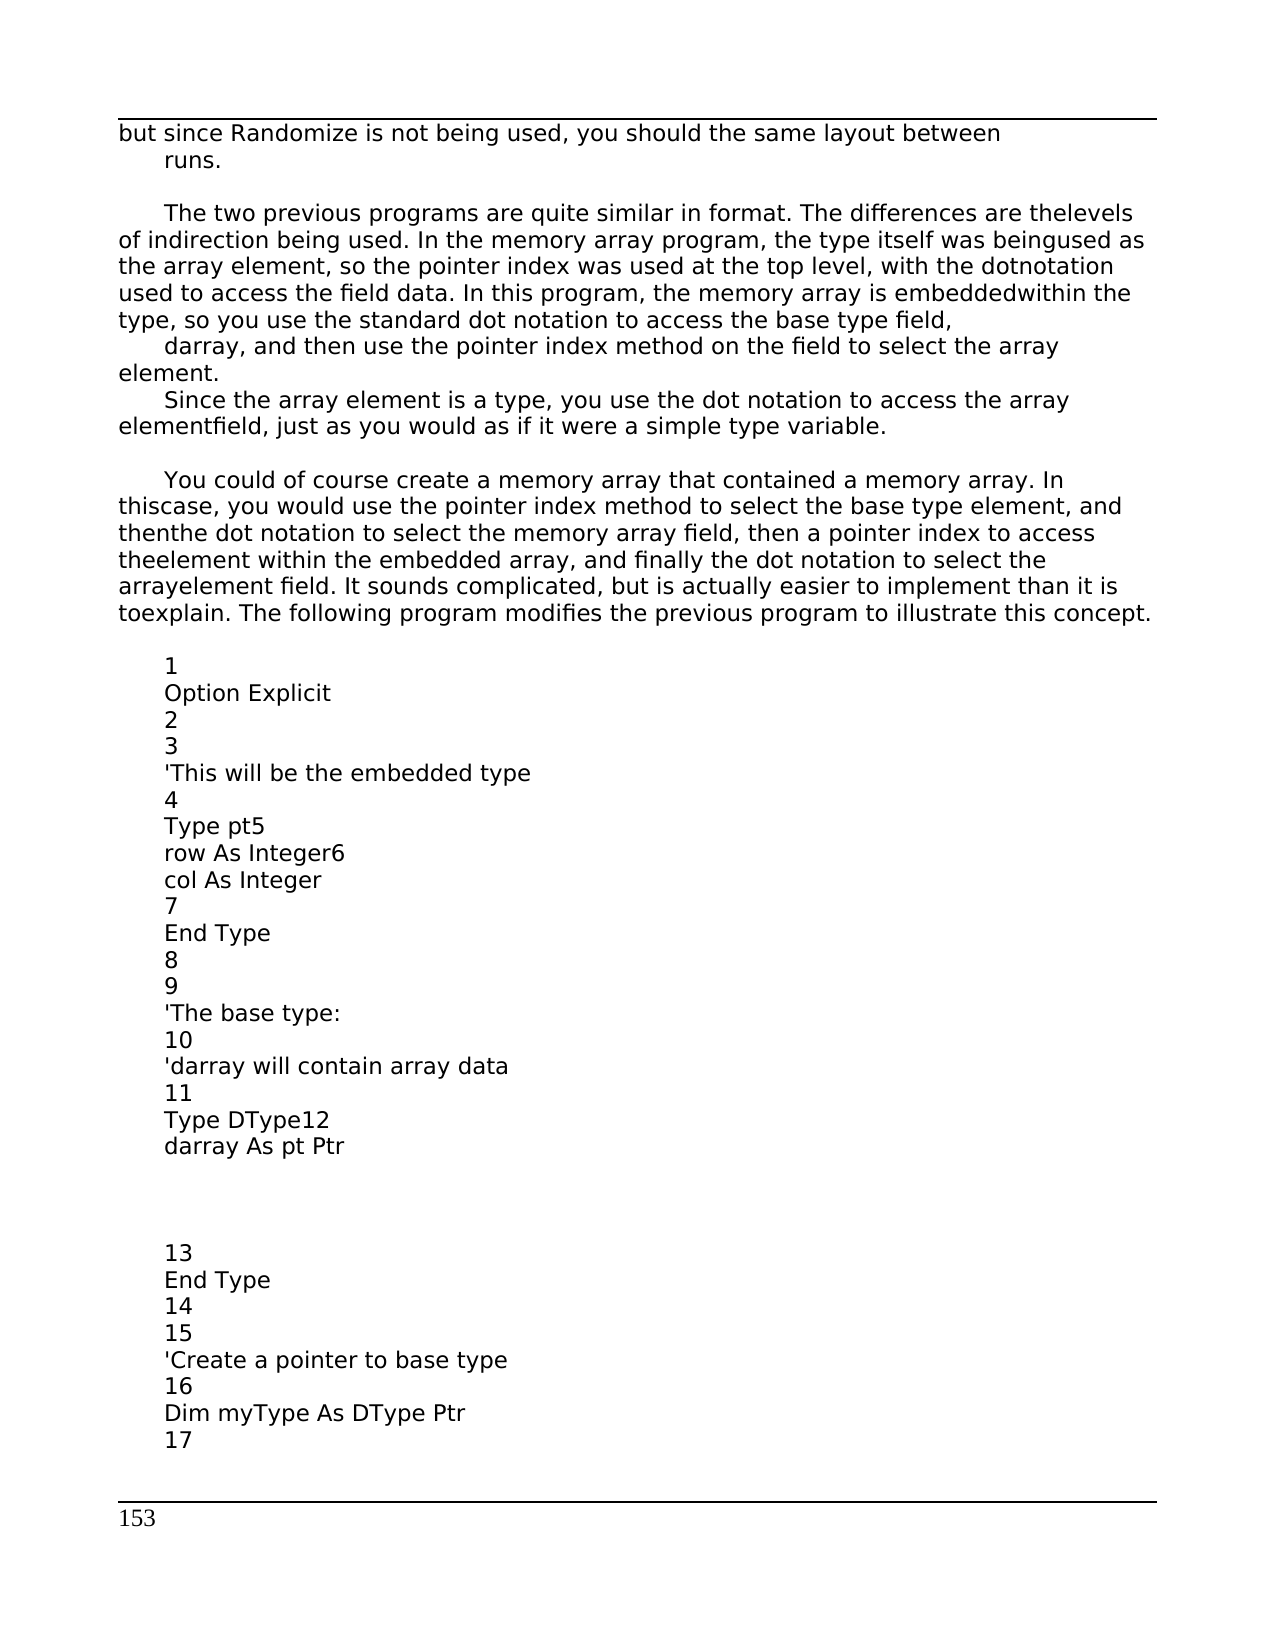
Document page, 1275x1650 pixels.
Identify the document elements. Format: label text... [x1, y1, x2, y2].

text Dim myType As DType Ptr [118, 1400, 1157, 1427]
text The two previous programs are quite similar in format. The differences are thelevels of indirection being used. In the memory array program, the type itself was beingused as the array element, so the pointer index was used at the top level, with the dotnotation used to access the field data. In this program, the memory array is embeddedwithin the type, so you use the standard dot notation to access the base type field, [118, 200, 1157, 333]
text 'Create a pointer to base type [118, 1347, 1157, 1373]
text 'The base type: [118, 1000, 1157, 1027]
text darray As pt Ptr [118, 1133, 1157, 1160]
text darray, and then use the pointer index method on the field to select the array element. [118, 333, 1157, 387]
text 11 [118, 1080, 1157, 1107]
text Type pt5 [118, 813, 1157, 840]
text End Type [118, 1267, 1157, 1293]
text 8 [118, 947, 1157, 973]
text Option Explicit [118, 680, 1157, 707]
text row As Integer6 [118, 840, 1157, 867]
text 2 [118, 707, 1157, 733]
text col As Integer [118, 867, 1157, 893]
text 16 [118, 1373, 1157, 1400]
text Type DType12 [118, 1107, 1157, 1133]
text 7 [118, 893, 1157, 920]
text 14 [118, 1293, 1157, 1320]
text 13 [118, 1240, 1157, 1267]
text 4 [118, 787, 1157, 813]
text 17 [118, 1427, 1157, 1453]
text 9 [118, 973, 1157, 1000]
text 10 [118, 1027, 1157, 1053]
text 'This will be the embedded type [118, 760, 1157, 787]
text runs. [118, 147, 1157, 173]
text 1 [118, 653, 1157, 680]
text 15 [118, 1320, 1157, 1347]
text 'darray will contain array data [118, 1053, 1157, 1080]
text Since the array element is a type, you use the dot notation to access the array elementfield, just as you would as if it were a simple type variable. [118, 387, 1157, 440]
text 3 [118, 733, 1157, 760]
text but since Randomize is not being used, you should the same layout between [118, 120, 1157, 147]
text You could of course create a memory array that contained a memory array. In thiscase, you would use the pointer index method to select the base type element, and thenthe dot notation to select the memory array field, then a pointer index to access theelement within the embedded array, and finally the dot notation to select the arrayelement field. It sounds complicated, but is actually easier to implement than it is toexplain. The following program modifies the previous program to illustrate this concept. [118, 467, 1157, 627]
text End Type [118, 920, 1157, 947]
